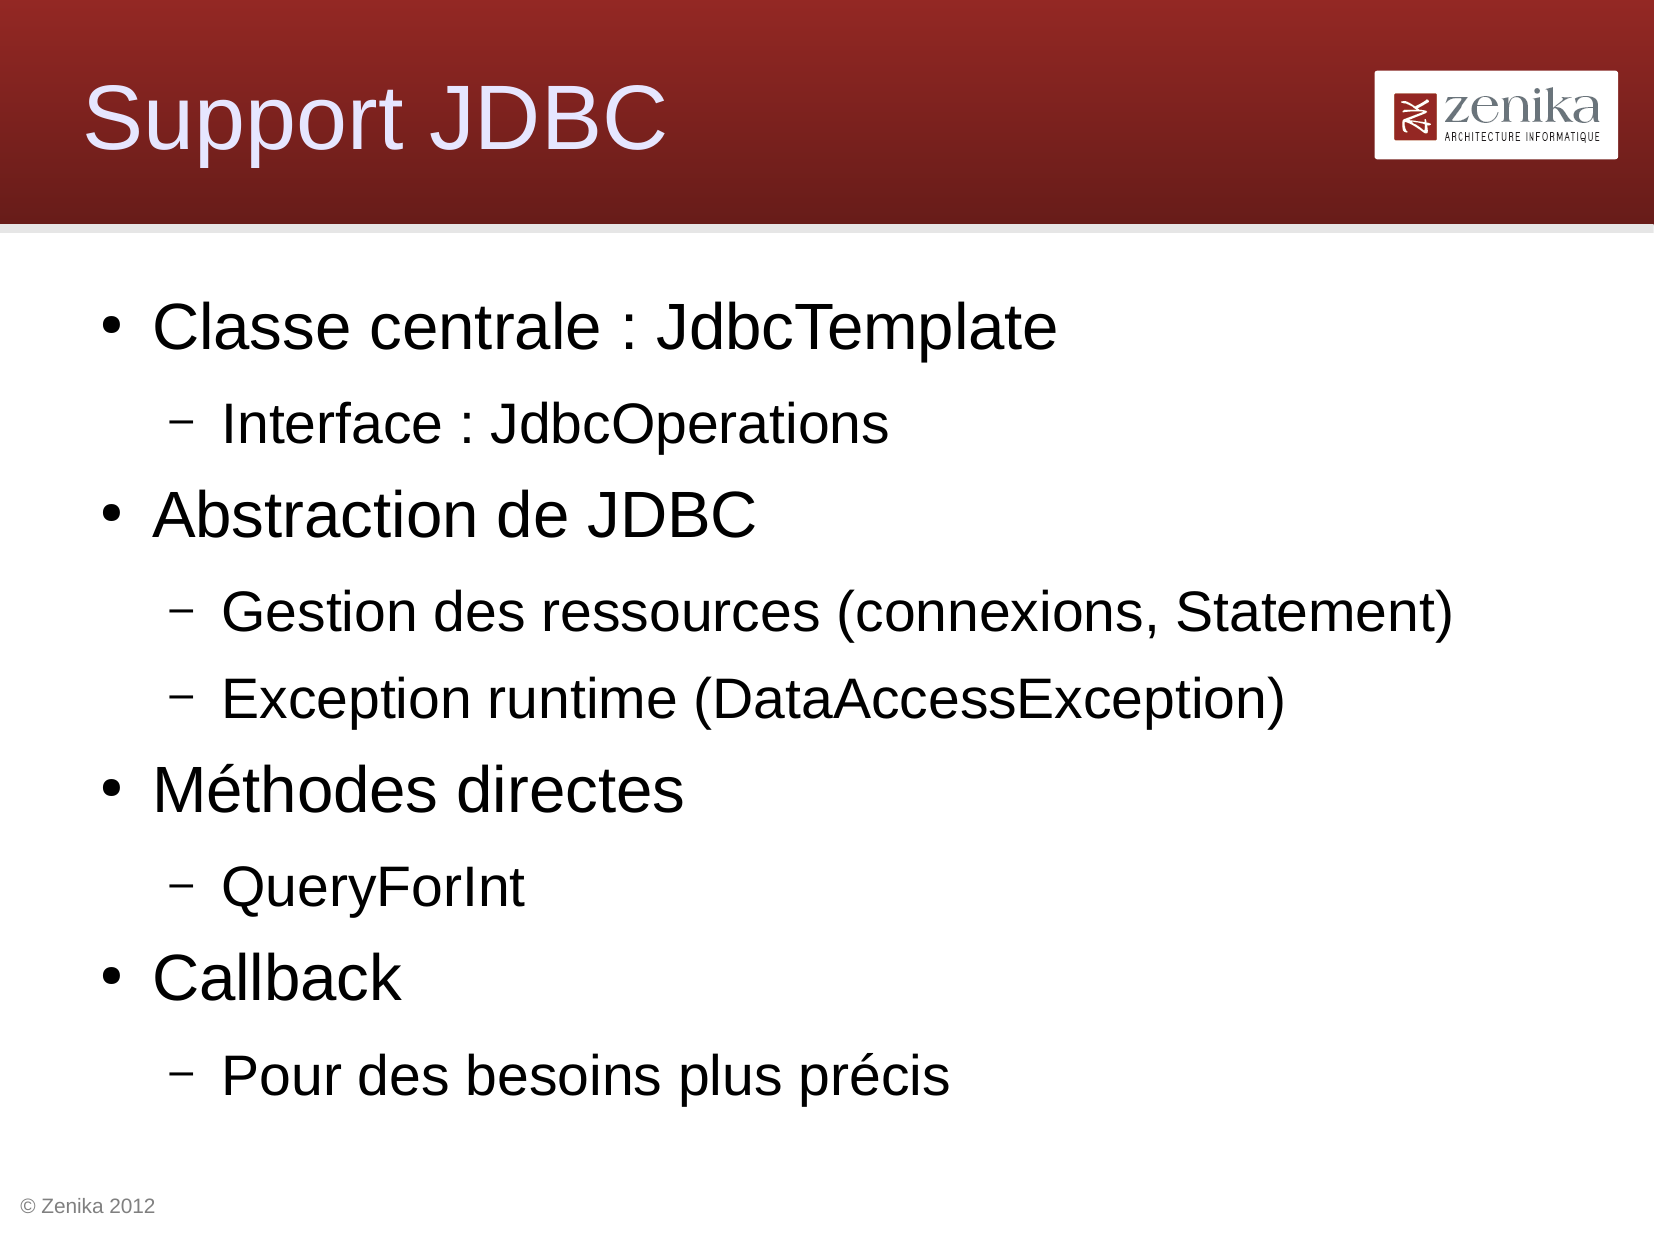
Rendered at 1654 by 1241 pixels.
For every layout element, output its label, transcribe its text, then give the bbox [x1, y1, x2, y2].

title Support JDBC [82, 13, 1571, 222]
picture [1571, 82, 1600, 149]
list Classe centrale : JdbcTemplate Interface : JdbcOperations Abstraction de JDBC Gestion des ressources (connexions, Statement) Exception runtime (DataAccessException) Méthodes directes QueryForInt Callback Pour des besoins plus précis [82, 290, 1538, 1111]
